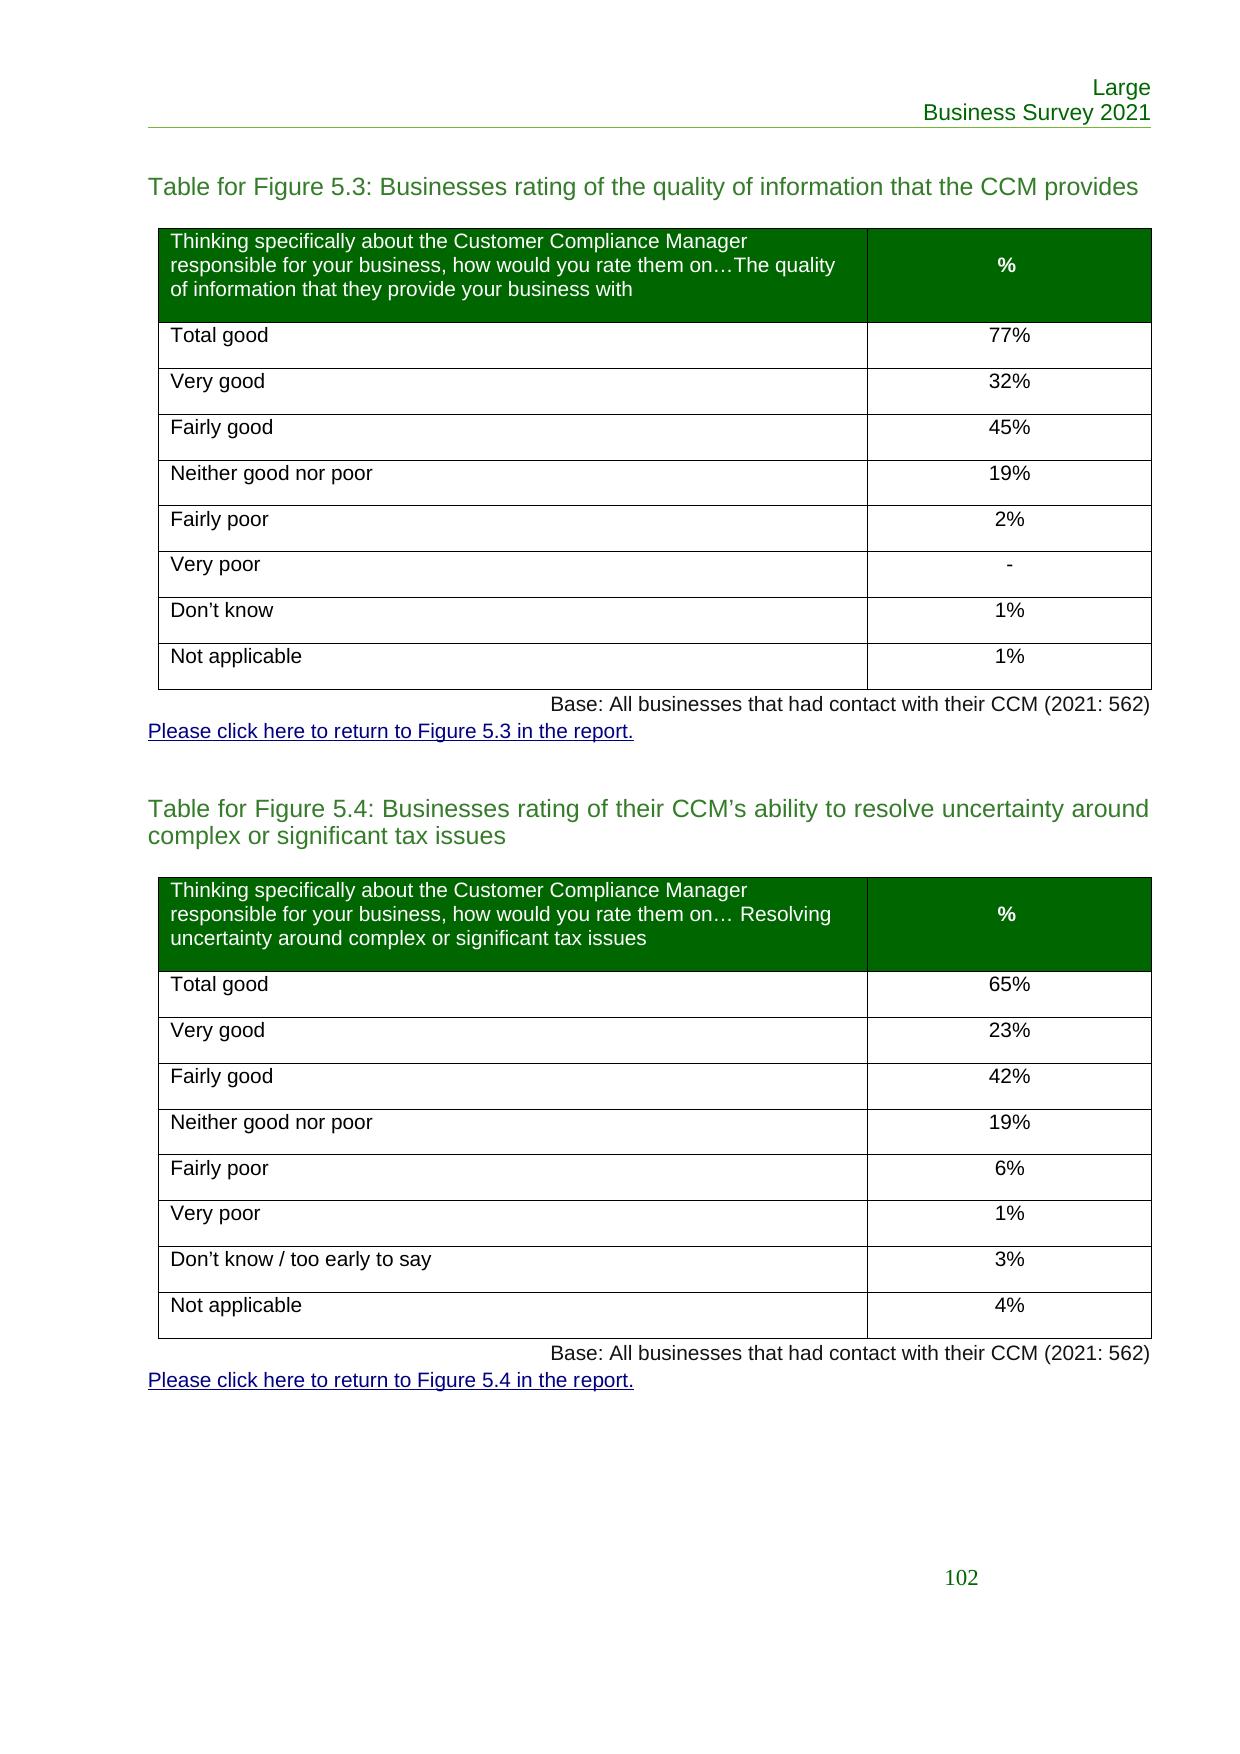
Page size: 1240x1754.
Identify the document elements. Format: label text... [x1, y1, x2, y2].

table_header % [868, 878, 1151, 971]
table_cell Very good [159, 1018, 867, 1063]
table_cell Fairly poor [159, 506, 867, 551]
table_cell Neither good nor poor [159, 1110, 867, 1154]
table_cell 45% [868, 415, 1151, 459]
table_cell 2% [868, 506, 1151, 551]
table_cell Very poor [159, 1201, 867, 1246]
table_cell Fairly good [159, 415, 867, 459]
subtitle Table for Figure 5.3: Businesses rating of the quality of information that the CCM provides [148, 174, 1151, 201]
table_cell 23% [868, 1018, 1151, 1063]
table_cell Fairly good [159, 1064, 867, 1108]
text Please click here to return to Figure 5.3 in the report. [148, 717, 1151, 744]
table_cell Total good [159, 972, 867, 1017]
table_cell Don’t know / too early to say [159, 1247, 867, 1292]
table_cell 77% [868, 323, 1151, 368]
table_header Thinking specifically about the Customer Compliance Manager responsible for your business, how would you rate them on…The quality of information that they provide your business with [159, 229, 867, 322]
text Base: All businesses that had contact with their CCM (2021: 562) [148, 690, 1151, 717]
table_cell Total good [159, 323, 867, 368]
table_cell 19% [868, 461, 1151, 505]
table_cell 1% [868, 1201, 1151, 1246]
text Please click here to return to Figure 5.4 in the report. [148, 1366, 1151, 1393]
table_cell 42% [868, 1064, 1151, 1108]
table_cell Not applicable [159, 644, 867, 689]
table_cell Very poor [159, 552, 867, 597]
table_cell Neither good nor poor [159, 461, 867, 505]
table_cell Very good [159, 369, 867, 414]
table_cell - [868, 552, 1151, 597]
table_cell 32% [868, 369, 1151, 414]
table_cell Not applicable [159, 1293, 867, 1338]
table_cell 3% [868, 1247, 1151, 1292]
table_cell 65% [868, 972, 1151, 1017]
table_cell 6% [868, 1155, 1151, 1200]
table_cell 19% [868, 1110, 1151, 1154]
table_cell Don’t know [159, 598, 867, 643]
table_cell 1% [868, 644, 1151, 689]
table_header Thinking specifically about the Customer Compliance Manager responsible for your business, how would you rate them on… Resolving uncertainty around complex or significant tax issues [159, 878, 867, 971]
table_cell 4% [868, 1293, 1151, 1338]
table_header % [868, 229, 1151, 322]
table_cell 1% [868, 598, 1151, 643]
text Base: All businesses that had contact with their CCM (2021: 562) [148, 1339, 1151, 1366]
subtitle Table for Figure 5.4: Businesses rating of their CCM’s ability to resolve uncertainty around complex or significant tax issues [148, 796, 1151, 850]
table_cell Fairly poor [159, 1155, 867, 1200]
